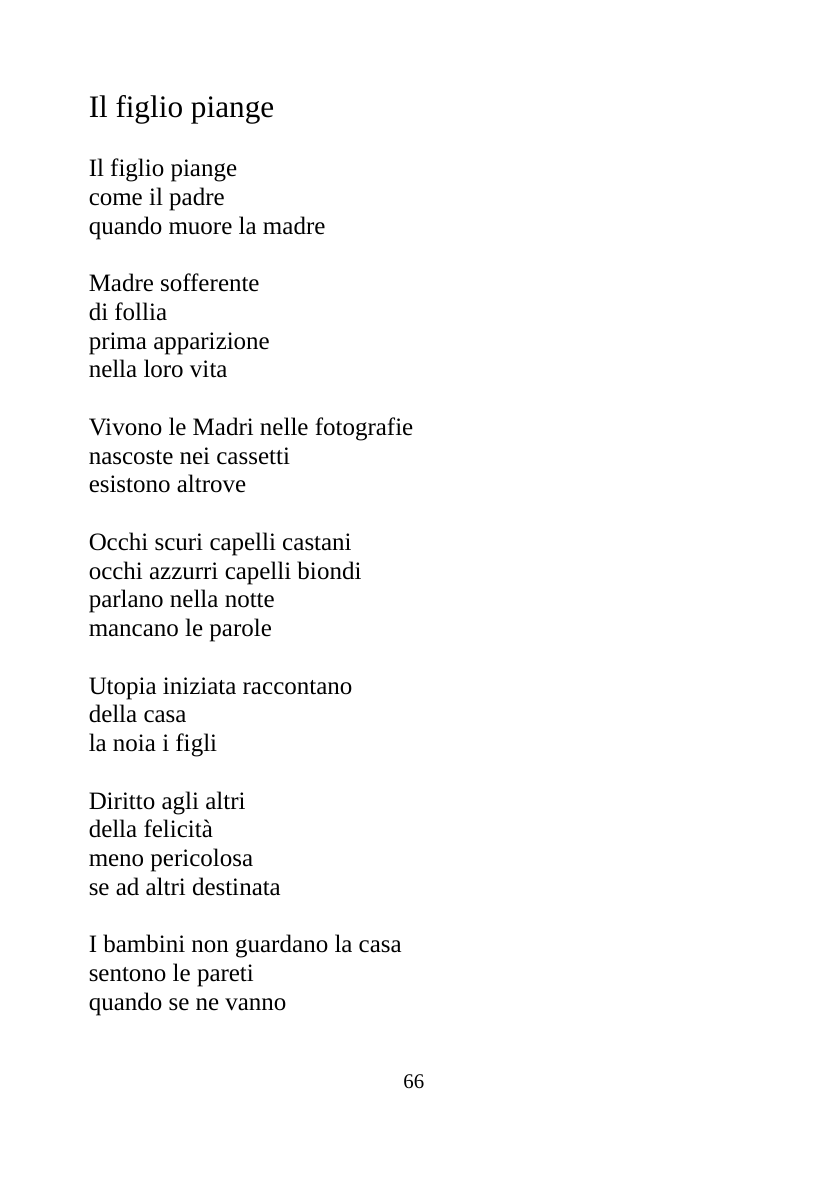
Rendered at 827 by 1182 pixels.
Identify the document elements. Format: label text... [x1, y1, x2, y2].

text nascoste nei cassetti [88, 441, 738, 469]
text quando muore la madre [88, 211, 738, 239]
text se ad altri destinata [88, 872, 738, 901]
text prima apparizione [88, 326, 738, 354]
text Diritto agli altri [88, 786, 738, 814]
text Utopia iniziata raccontano [88, 671, 738, 699]
text della felicità [88, 814, 738, 843]
text Occhi scuri capelli castani [88, 527, 738, 556]
text quando se ne vanno [88, 987, 738, 1016]
text della casa [88, 699, 738, 728]
text Il figlio piange [88, 88, 738, 124]
text occhi azzurri capelli biondi [88, 556, 738, 584]
text Il figlio piange [88, 153, 738, 182]
text meno pericolosa [88, 843, 738, 872]
text sentono le pareti [88, 958, 738, 987]
text di follia [88, 297, 738, 326]
text Vivono le Madri nelle fotografie [88, 412, 738, 441]
text esistono altrove [88, 469, 738, 498]
text parlano nella notte [88, 584, 738, 613]
text come il padre [88, 182, 738, 211]
text Madre sofferente [88, 268, 738, 297]
text mancano le parole [88, 613, 738, 642]
text nella loro vita [88, 354, 738, 383]
text la noia i figli [88, 728, 738, 757]
text I bambini non guardano la casa [88, 929, 738, 958]
